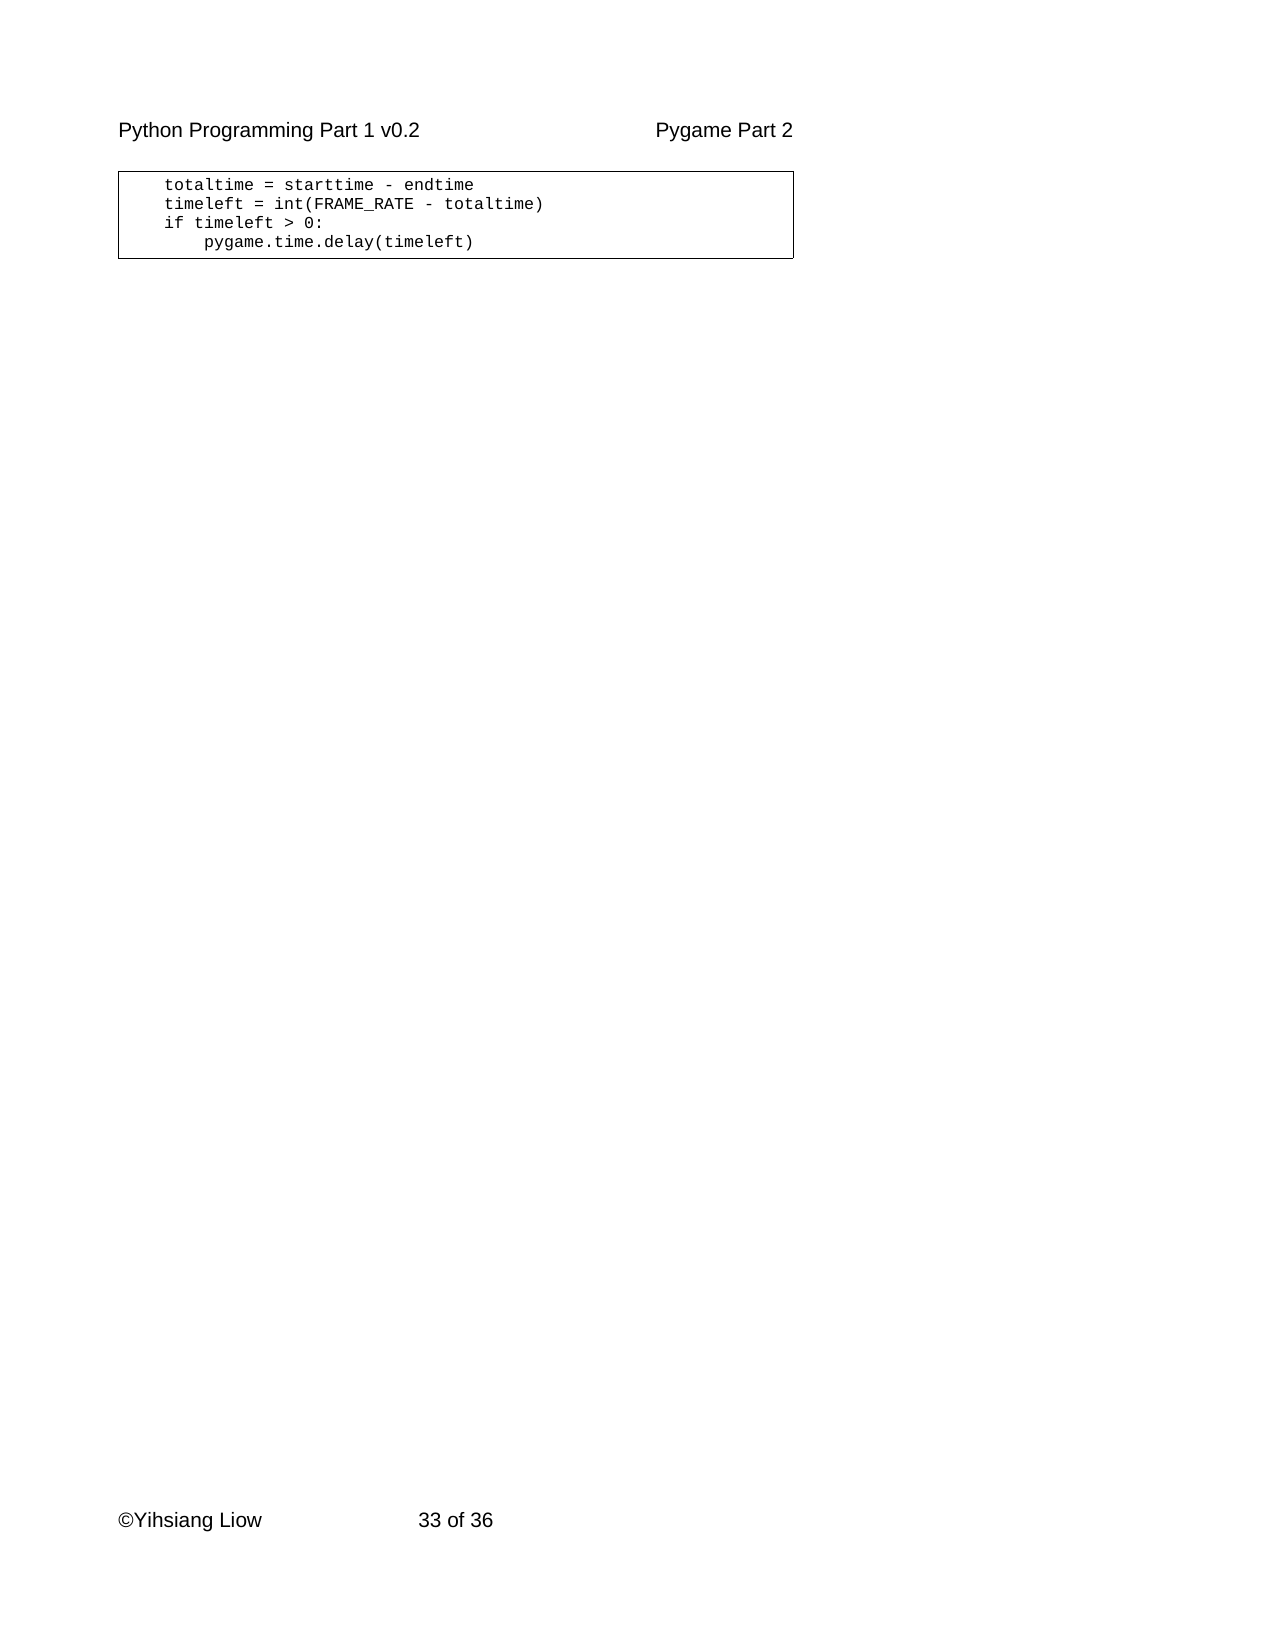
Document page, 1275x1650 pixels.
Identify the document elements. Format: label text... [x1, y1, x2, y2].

table_header totaltime = starttime - endtime timeleft = int(FRAME_RATE - totaltime) if timeleft > 0: pygame.time.delay(timeleft) [119, 172, 793, 258]
